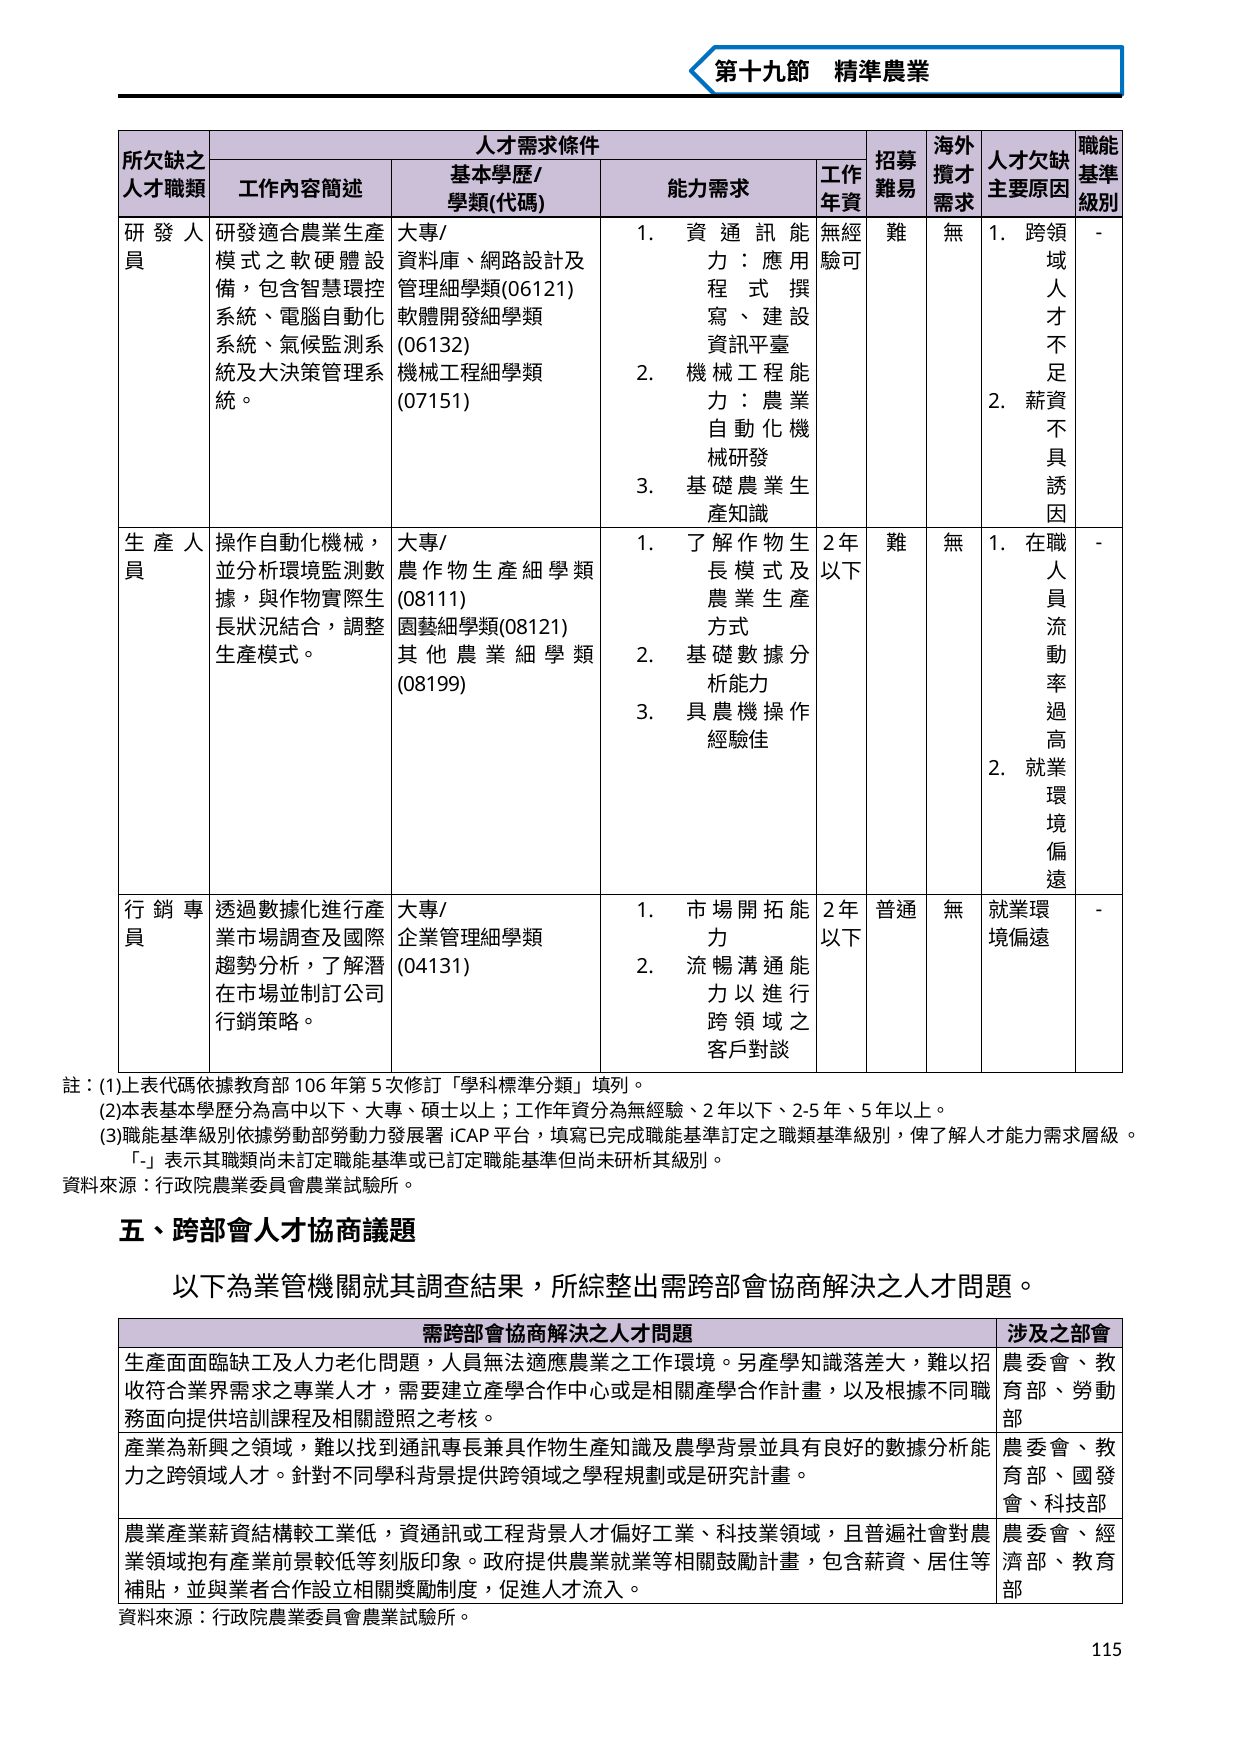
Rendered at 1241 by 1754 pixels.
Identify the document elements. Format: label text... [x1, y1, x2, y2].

text 五、跨部會人才協商議題 [118, 1209, 1122, 1248]
table_header 職能基準級別 [1076, 131, 1122, 216]
table_cell 能力需求 [601, 160, 816, 216]
table_cell 產業為新興之領域，難以找到通訊專長兼具作物生產知識及農學背景並具有良好的數據分析能力之跨領域人才。針對不同學科背景提供跨領域之學程規劃或是研究計畫。 [119, 1433, 996, 1517]
table_cell 大專/ 農作物生產細學類(08111) 園藝細學類(08121) 其他農業細學類(08199) [392, 528, 600, 893]
table_cell 農委會、經濟部、教育部 [997, 1519, 1122, 1603]
table_cell 2年以下 [817, 528, 866, 893]
table_cell 透過數據化進行產業市場調查及國際趨勢分析，了解潛在市場並制訂公司行銷策略。 [210, 895, 391, 1072]
text (2)本表基本學歷分為高中以下、大專、碩士以上；工作年資分為無經驗、2年以下、2-5年、5年以上。 [62, 1098, 1122, 1123]
table_cell 無 [927, 218, 981, 527]
table_cell 大專/ 資料庫、網路設計及管理細學類(06121) 軟體開發細學類(06132) 機械工程細學類(07151) [392, 218, 600, 527]
text 以下為業管機關就其調查結果，所綜整出需跨部會協商解決之人才問題。 [118, 1259, 1122, 1305]
table_cell 工作內容簡述 [210, 160, 391, 216]
table_cell - [1076, 528, 1122, 893]
table_header 海外攬才需求 [927, 131, 981, 216]
table_cell 生產面面臨缺工及人力老化問題，人員無法適應農業之工作環境。另產學知識落差大，難以招收符合業界需求之專業人才，需要建立產學合作中心或是相關產學合作計畫，以及根據不同職務面向提供培訓課程及相關證照之考核。 [119, 1348, 996, 1432]
text 註：(1)上表代碼依據教育部106年第5次修訂「學科標準分類」填列。 [62, 1073, 1122, 1098]
table_header 人才欠缺主要原因 [982, 131, 1075, 216]
table_cell 行銷專員 [119, 895, 209, 1072]
table_cell 操作自動化機械，並分析環境監測數據，與作物實際生長狀況結合，調整生產模式。 [210, 528, 391, 893]
table_cell - [1076, 218, 1122, 527]
table_cell 研發適合農業生產模式之軟硬體設備，包含智慧環控系統、電腦自動化系統、氣候監測系統及大決策管理系統。 [210, 218, 391, 527]
table_header 招募難易 [867, 131, 926, 216]
table_cell 基本學歷/ 學類(代碼) [392, 160, 600, 216]
table_cell 無 [927, 528, 981, 893]
table_cell 難 [867, 528, 926, 893]
table_header 人才需求條件 [210, 131, 866, 159]
table_cell 研發人員 [119, 218, 209, 527]
table_cell 普通 [867, 895, 926, 1072]
table_cell 無 [927, 895, 981, 1072]
text (3)職能基準級別依據勞動部勞動力發展署iCAP平台，填寫已完成職能基準訂定之職類基準級別，俾了解人才能力需求層級。「-」表示其職類尚未訂定職能基準或已訂定職能基準但尚未研析其級別。 [62, 1123, 1122, 1173]
table_header 所欠缺之 人才職類 [119, 131, 209, 216]
table_cell 難 [867, 218, 926, 527]
text 資料來源：行政院農業委員會農業試驗所。 [62, 1173, 1122, 1198]
table_cell 市場開拓能力 流暢溝通能力以進行跨領域之客戶對談 [601, 895, 816, 1072]
table_cell 就業環境偏遠 [982, 895, 1075, 1072]
table_cell 農委會、教育部、國發會、科技部 [997, 1433, 1122, 1517]
text 資料來源：行政院農業委員會農業試驗所。 [118, 1604, 1122, 1630]
table_cell 農業產業薪資結構較工業低，資通訊或工程背景人才偏好工業、科技業領域，且普遍社會對農業領域抱有產業前景較低等刻版印象。政府提供農業就業等相關鼓勵計畫，包含薪資、居住等補貼，並與業者合作設立相關獎勵制度，促進人才流入。 [119, 1519, 996, 1603]
table_cell 大專/ 企業管理細學類(04131) [392, 895, 600, 1072]
table_cell 生產人員 [119, 528, 209, 893]
table_cell 在職人員流動率過高 就業環境偏遠 [982, 528, 1075, 893]
table_header 涉及之部會 [997, 1319, 1122, 1347]
table_cell 跨領域人才不足 薪資不具誘因 [982, 218, 1075, 527]
table_cell 資通訊能力：應用程式撰寫、建設資訊平臺 機械工程能力：農業自動化機械研發 基礎農業生產知識 [601, 218, 816, 527]
table_cell - [1076, 895, 1122, 1072]
table_cell 了解作物生長模式及農業生產方式 基礎數據分析能力 具農機操作經驗佳 [601, 528, 816, 893]
table_cell 工作 年資 [817, 160, 866, 216]
table_cell 農委會、教育部、勞動部 [997, 1348, 1122, 1432]
table_header 需跨部會協商解決之人才問題 [119, 1319, 996, 1347]
table_cell 無經驗可 [817, 218, 866, 527]
table_cell 2年以下 [817, 895, 866, 1072]
